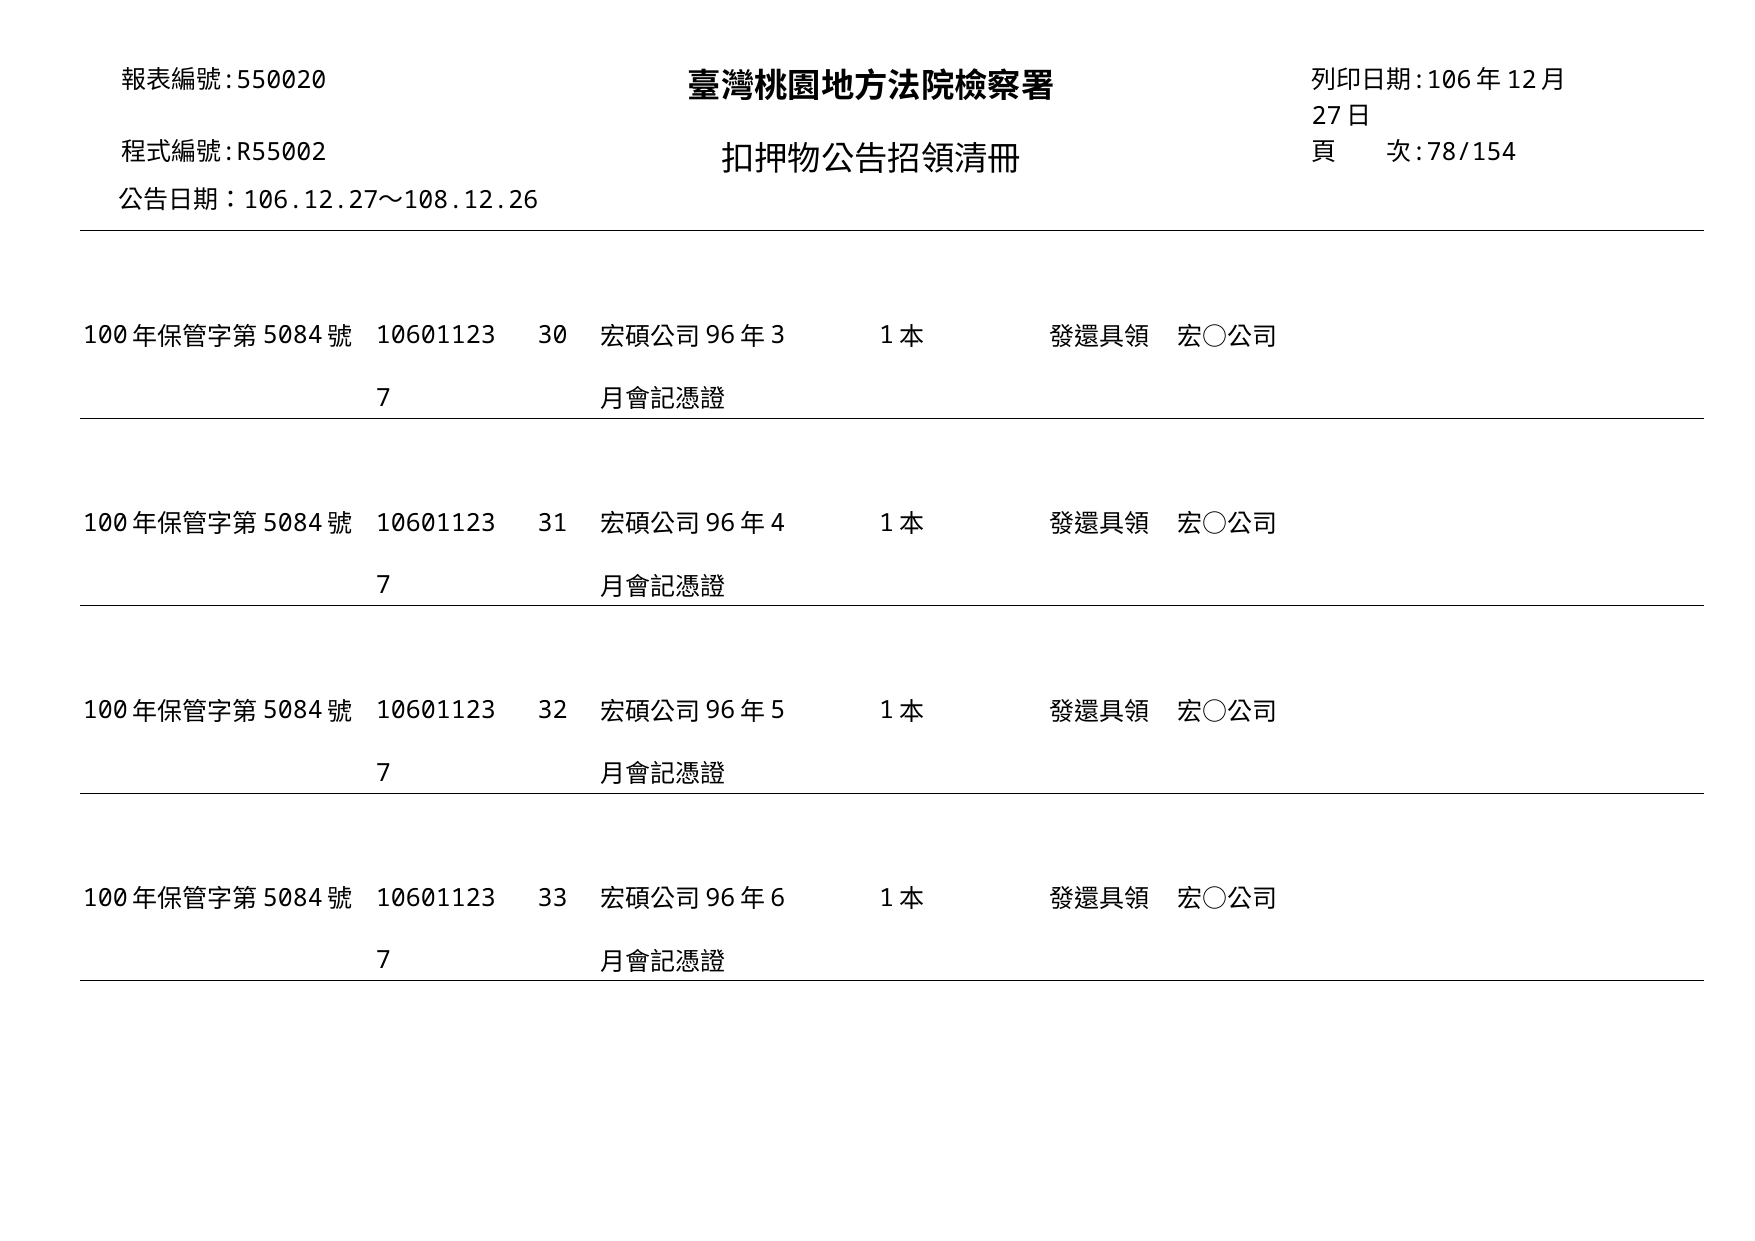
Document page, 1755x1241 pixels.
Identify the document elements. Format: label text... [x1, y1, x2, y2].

table_cell 發還具領 [1046, 419, 1175, 605]
table_cell 1本 [808, 419, 927, 605]
table_cell 宏碩公司96年3月會記憑證 [597, 231, 807, 417]
table_cell 1本 [808, 606, 927, 792]
table_cell [1317, 606, 1575, 792]
table_cell 宏碩公司96年6月會記憑證 [597, 794, 807, 980]
table_cell 宏○公司 [1175, 606, 1317, 792]
table_cell 發還具領 [1046, 794, 1175, 980]
table_cell 宏碩公司96年4月會記憑證 [597, 419, 807, 605]
table_cell 1本 [808, 794, 927, 980]
table_cell [927, 606, 1046, 792]
table_cell [1575, 794, 1704, 980]
table_cell [1317, 419, 1575, 605]
table_cell 宏○公司 [1175, 231, 1317, 417]
table_cell 106011237 [373, 419, 507, 605]
table_cell [927, 419, 1046, 605]
table_cell [1317, 231, 1575, 417]
table_cell 106011237 [373, 231, 507, 417]
table_cell 106011237 [373, 794, 507, 980]
table_cell [927, 231, 1046, 417]
table_cell [927, 794, 1046, 980]
table_cell 100年保管字第5084號 [80, 794, 373, 980]
table_cell 106011237 [373, 606, 507, 792]
table_cell 宏碩公司96年5月會記憑證 [597, 606, 807, 792]
table_cell 30 [507, 231, 597, 417]
table_cell [1575, 231, 1704, 417]
table_cell 33 [507, 794, 597, 980]
table_cell 100年保管字第5084號 [80, 419, 373, 605]
table_cell 100年保管字第5084號 [80, 606, 373, 792]
table_cell 1本 [808, 231, 927, 417]
table_cell 發還具領 [1046, 606, 1175, 792]
table_cell 31 [507, 419, 597, 605]
table_cell 32 [507, 606, 597, 792]
table_cell 宏○公司 [1175, 419, 1317, 605]
table_cell 發還具領 [1046, 231, 1175, 417]
table_cell [1575, 606, 1704, 792]
table_cell [1317, 794, 1575, 980]
table_cell [1575, 419, 1704, 605]
table_cell 宏○公司 [1175, 794, 1317, 980]
table_cell 100年保管字第5084號 [80, 231, 373, 417]
